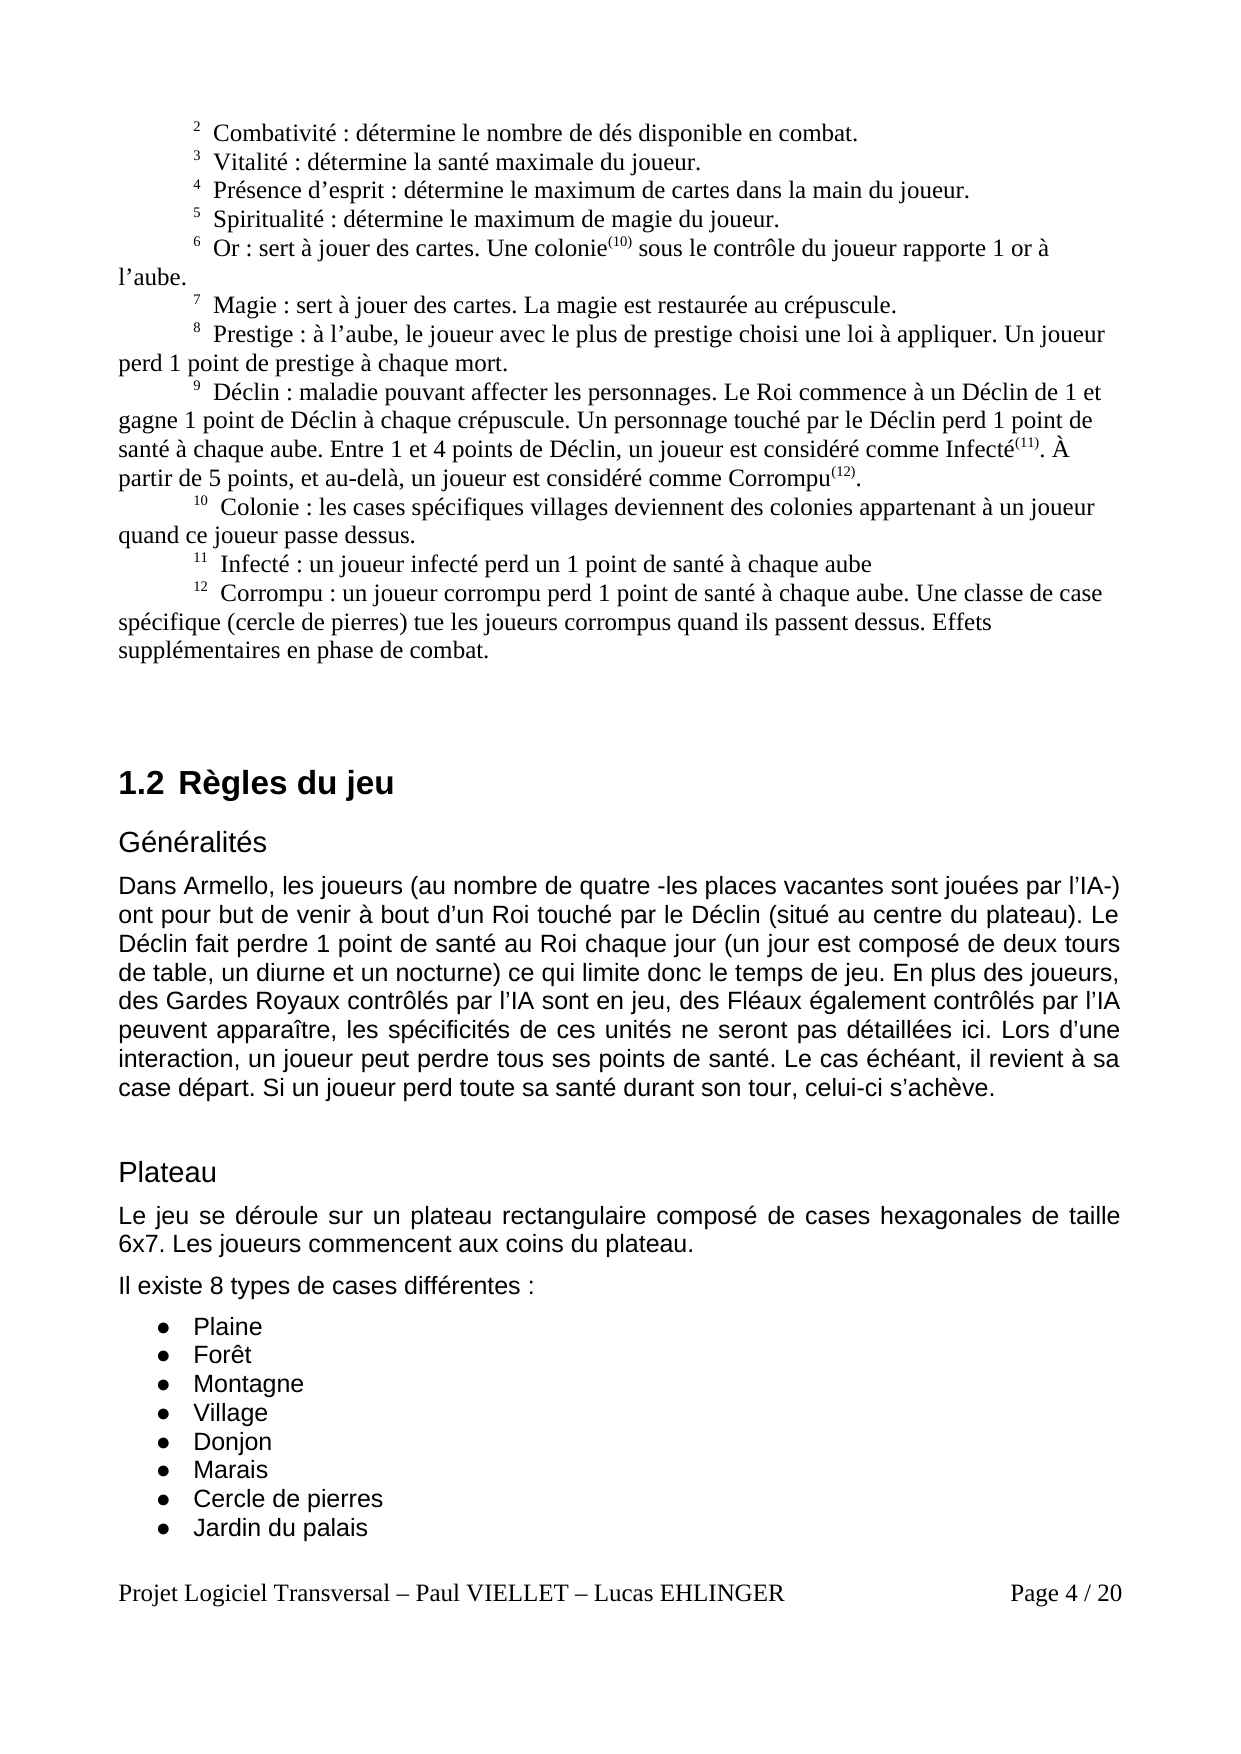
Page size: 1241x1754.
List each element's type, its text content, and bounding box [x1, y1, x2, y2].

text 8 Prestige : à l’aube, le joueur avec le plus de prestige choisi une loi à appliquer. Un joueur perd 1 point de prestige à chaque mort. [118, 319, 1122, 377]
list Forêt [156, 1341, 1122, 1369]
text 6 Or : sert à jouer des cartes. Une colonie(10) sous le contrôle du joueur rapporte 1 or à l’aube. [118, 233, 1122, 291]
text Plateau [118, 1155, 1122, 1188]
text Le jeu se déroule sur un plateau rectangulaire composé de cases hexagonales de taille 6x7. Les joueurs commencent aux coins du plateau. [118, 1201, 1122, 1258]
list Cercle de pierres [156, 1484, 1122, 1513]
list Jardin du palais [156, 1513, 1122, 1542]
text 10 Colonie : les cases spécifiques villages deviennent des colonies appartenant à un joueur quand ce joueur passe dessus. [118, 492, 1122, 549]
text 4 Présence d’esprit : détermine le maximum de cartes dans la main du joueur. [118, 176, 1122, 204]
text 9 Déclin : maladie pouvant affecter les personnages. Le Roi commence à un Déclin de 1 et gagne 1 point de Déclin à chaque crépuscule. Un personnage touché par le Déclin perd 1 point de santé à chaque aube. Entre 1 et 4 points de Déclin, un joueur est considéré comme Infecté(11). À partir de 5 points, et au-delà, un joueur est considéré comme Corrompu(12). [118, 377, 1122, 492]
text 11 Infecté : un joueur infecté perd un 1 point de santé à chaque aube [118, 549, 1122, 578]
list Marais [156, 1456, 1122, 1484]
list Plaine [156, 1312, 1122, 1341]
text Il existe 8 types de cases différentes : [118, 1271, 1122, 1299]
subtitle Règles du jeu [118, 763, 1122, 802]
list Village [156, 1398, 1122, 1427]
text 12 Corrompu : un joueur corrompu perd 1 point de santé à chaque aube. Une classe de case spécifique (cercle de pierres) tue les joueurs corrompus quand ils passent dessus. Effets supplémentaires en phase de combat. [118, 578, 1122, 664]
text 5 Spiritualité : détermine le maximum de magie du joueur. [118, 204, 1122, 233]
list Donjon [156, 1427, 1122, 1456]
text 3 Vitalité : détermine la santé maximale du joueur. [118, 147, 1122, 176]
text 7 Magie : sert à jouer des cartes. La magie est restaurée au crépuscule. [118, 291, 1122, 319]
text Dans Armello, les joueurs (au nombre de quatre -les places vacantes sont jouées par l’IA-) ont pour but de venir à bout d’un Roi touché par le Déclin (situé au centre du plateau). Le Déclin fait perdre 1 point de santé au Roi chaque jour (un jour est composé de deux tours de table, un diurne et un nocturne) ce qui limite donc le temps de jeu. En plus des joueurs, des Gardes Royaux contrôlés par l’IA sont en jeu, des Fléaux également contrôlés par l’IA peuvent apparaître, les spécificités de ces unités ne seront pas détaillées ici. Lors d’une interaction, un joueur peut perdre tous ses points de santé. Le cas échéant, il revient à sa case départ. Si un joueur perd toute sa santé durant son tour, celui-ci s’achève. [118, 871, 1122, 1101]
list Montagne [156, 1369, 1122, 1398]
text Généralités [118, 825, 1122, 859]
text 2 Combativité : détermine le nombre de dés disponible en combat. [118, 118, 1122, 147]
